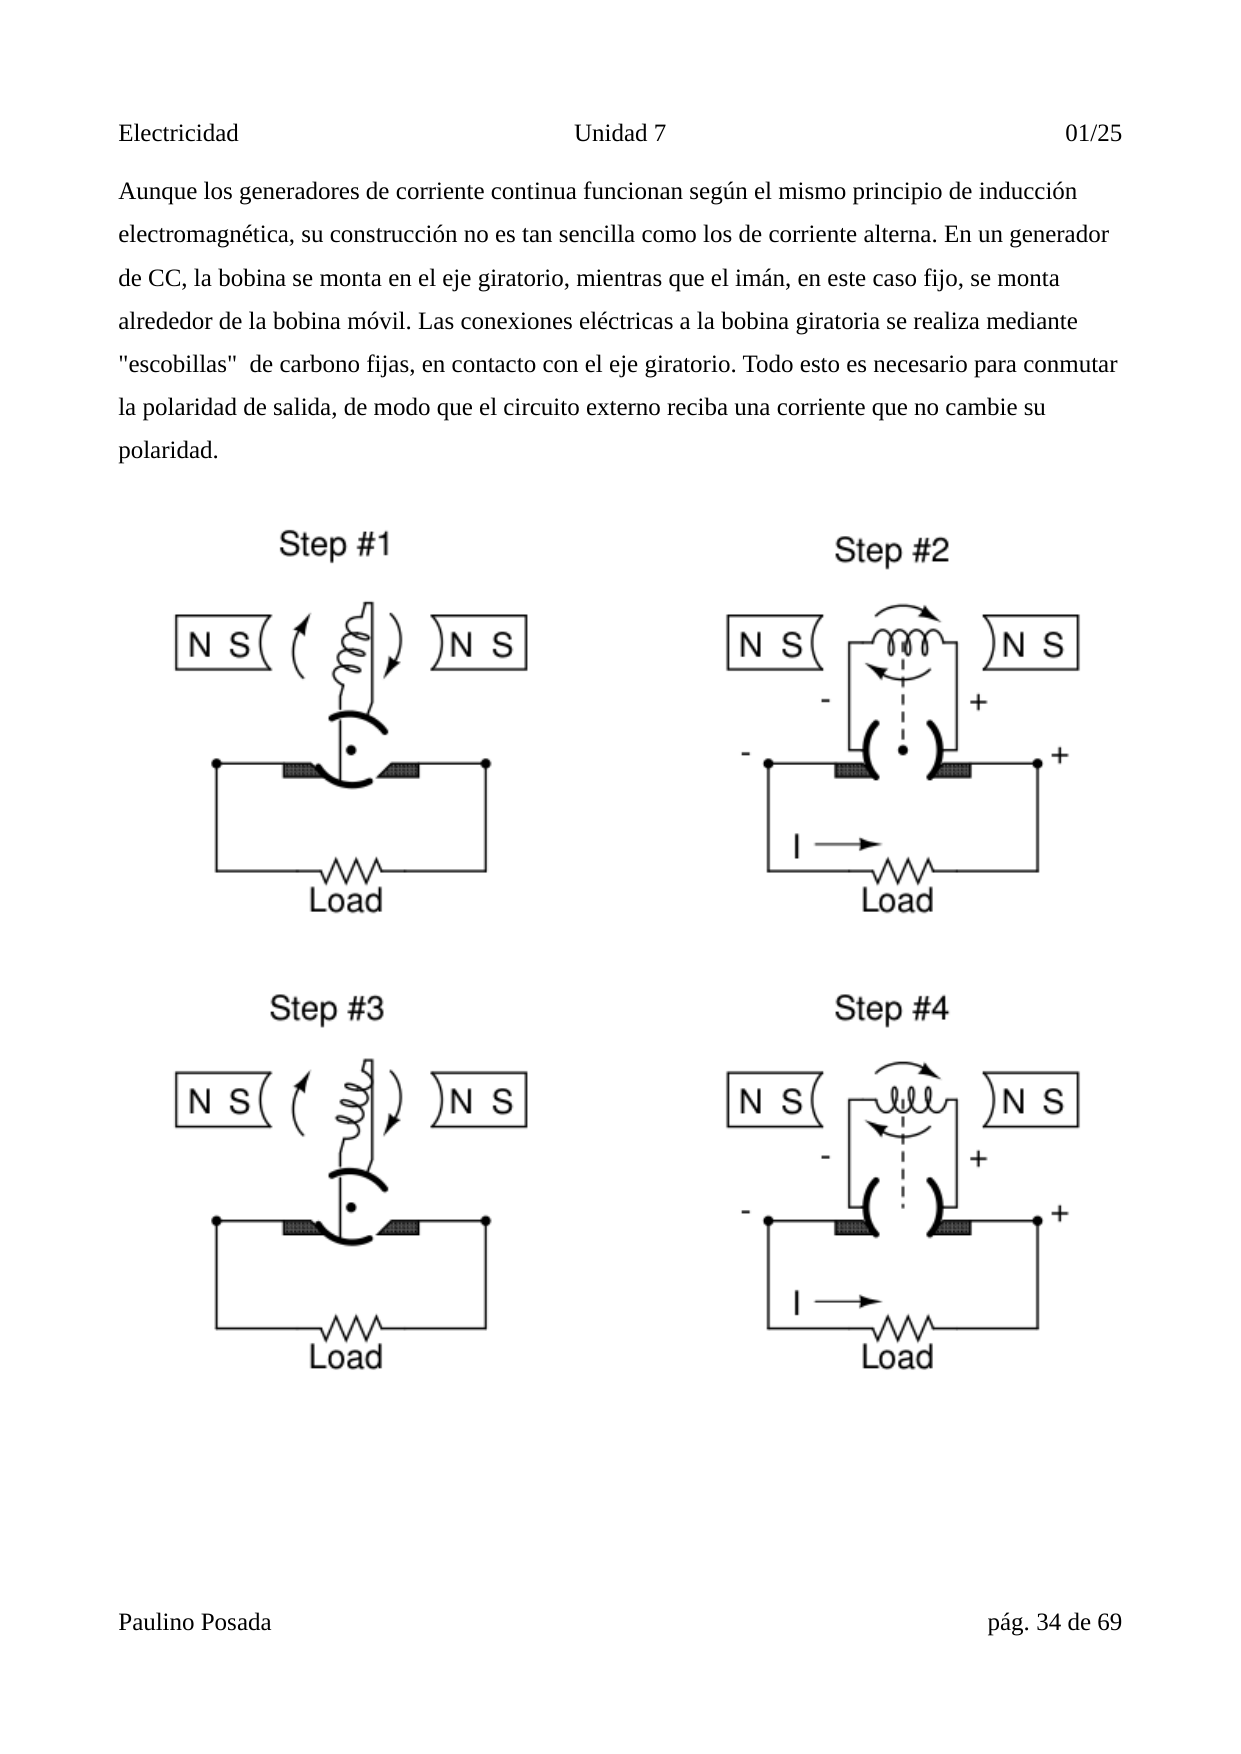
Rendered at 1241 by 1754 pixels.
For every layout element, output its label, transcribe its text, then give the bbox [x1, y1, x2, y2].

picture [138, 521, 1102, 1381]
text Aunque los generadores de corriente continua funcionan según el mismo principio de inducción electromagnética, su construcción no es tan sencilla como los de corriente alterna. En un generador de CC, la bobina se monta en el eje giratorio, mientras que el imán, en este caso fijo, se monta alrededor de la bobina móvil. Las conexiones eléctricas a la bobina giratoria se realiza mediante "escobillas" de carbono fijas, en contacto con el eje giratorio. Todo esto es necesario para conmutar la polaridad de salida, de modo que el circuito externo reciba una corriente que no cambie su polaridad. [118, 176, 1122, 464]
